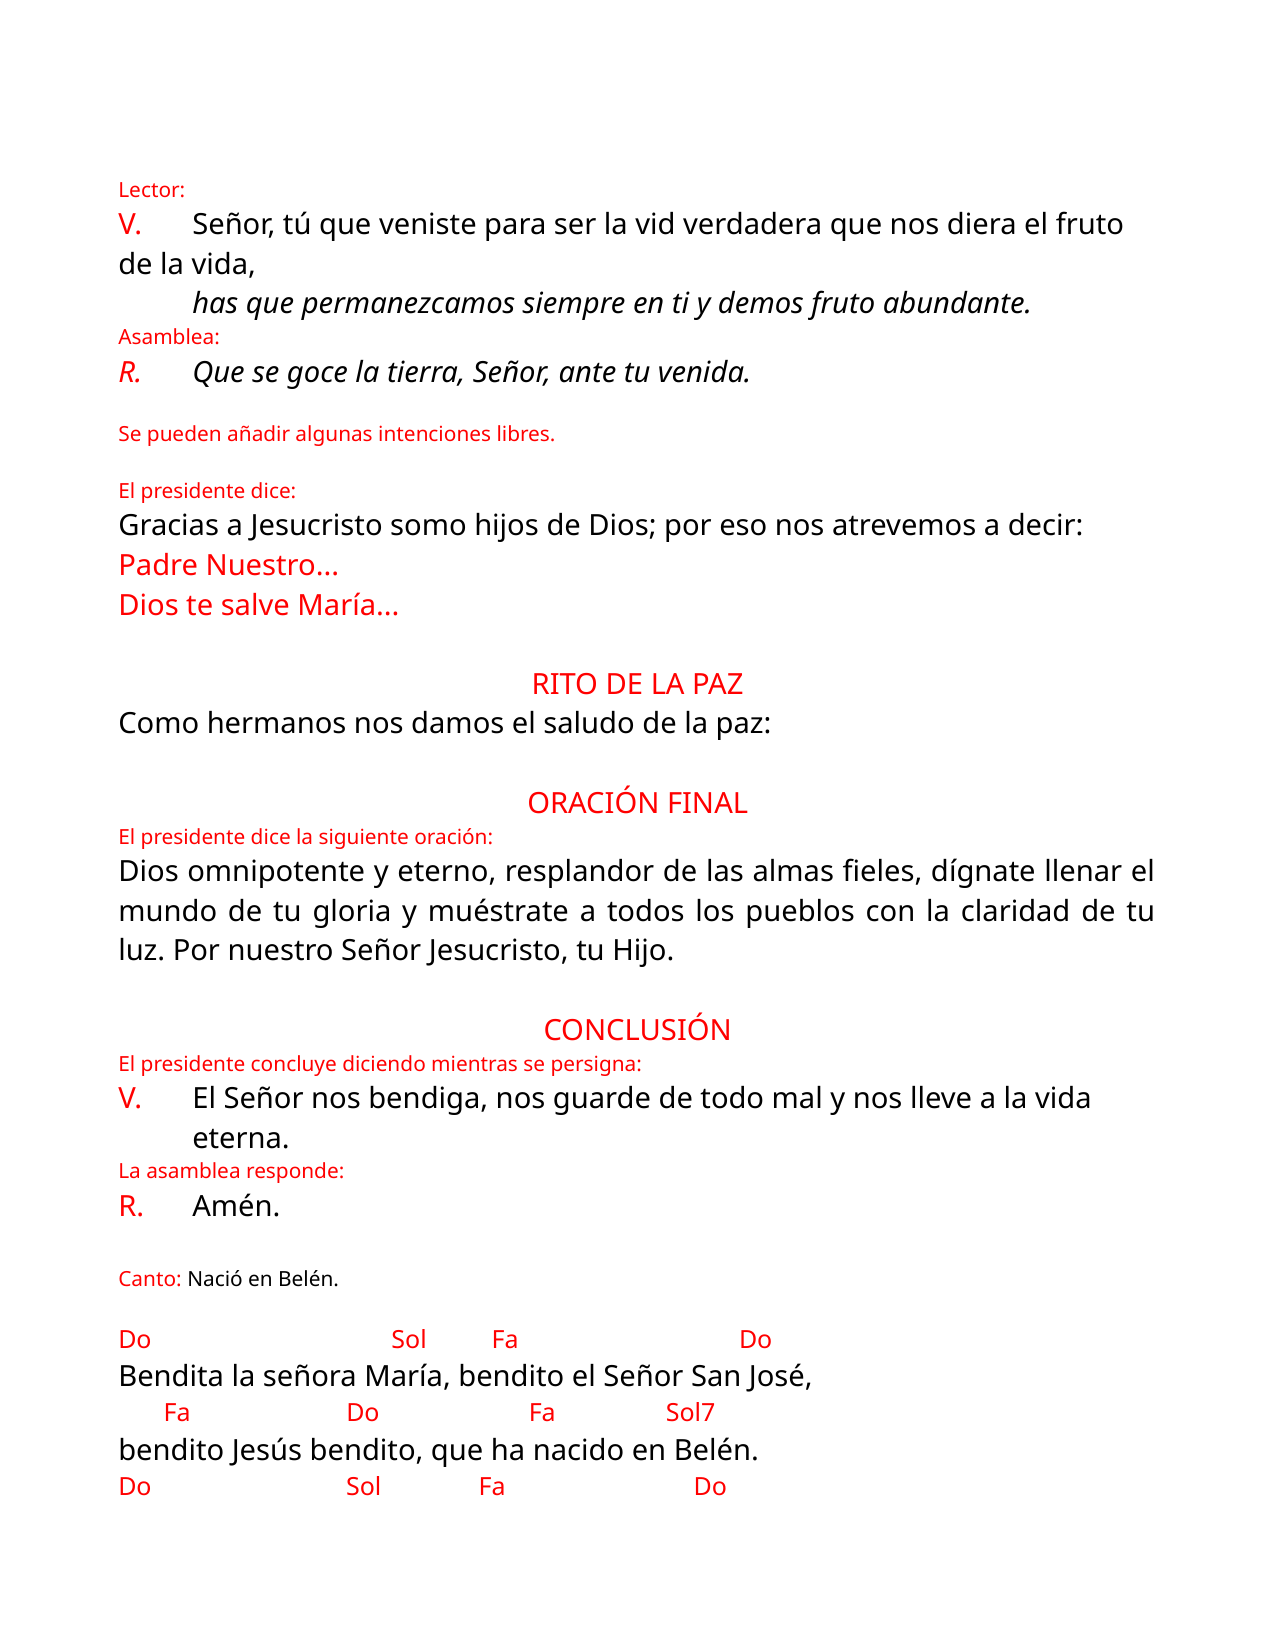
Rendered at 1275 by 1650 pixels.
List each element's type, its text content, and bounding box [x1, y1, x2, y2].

text Padre Nuestro... [118, 544, 1157, 584]
text Dios omnipotente y eterno, resplandor de las almas fieles, dígnate llenar el mundo de tu gloria y muéstrate a todos los pueblos con la claridad de tu luz. Por nuestro Señor Jesucristo, tu Hijo. [118, 850, 1157, 969]
text El presidente dice: [118, 476, 1157, 504]
text Lector: [118, 175, 1157, 203]
text Fa Do Fa Sol7 [118, 1395, 1157, 1429]
text Asamblea: [118, 322, 1157, 351]
text Se pueden añadir algunas intenciones libres. [118, 419, 1157, 447]
text Como hermanos nos damos el saludo de la paz: [118, 703, 1157, 742]
text R. Amén. [118, 1185, 1157, 1225]
text V. El Señor nos bendiga, nos guarde de todo mal y nos lleve a la vida eterna. [118, 1077, 1157, 1157]
text El presidente concluye diciendo mientras se persigna: [118, 1049, 1157, 1077]
text Canto: Nació en Belén. [118, 1264, 1157, 1293]
text La asamblea responde: [118, 1157, 1157, 1185]
text El presidente dice la siguiente oración: [118, 822, 1157, 850]
text ORACIÓN FINAL [118, 782, 1157, 822]
text Dios te salve María... [118, 584, 1157, 623]
text CONCLUSIÓN [118, 1009, 1157, 1049]
text Do Sol Fa Do [118, 1469, 1157, 1503]
text R. Que se goce la tierra, Señor, ante tu venida. [118, 351, 1157, 391]
text Bendita la señora María, bendito el Señor San José, [118, 1355, 1157, 1395]
text Do Sol Fa Do [118, 1321, 1157, 1355]
text RITO DE LA PAZ [118, 663, 1157, 703]
text bendito Jesús bendito, que ha nacido en Belén. [118, 1429, 1157, 1469]
text Gracias a Jesucristo somo hijos de Dios; por eso nos atrevemos a decir: [118, 504, 1157, 544]
text has que permanezcamos siempre en ti y demos fruto abundante. [118, 283, 1157, 322]
text V. Señor, tú que veniste para ser la vid verdadera que nos diera el fruto de la vida, [118, 203, 1157, 283]
